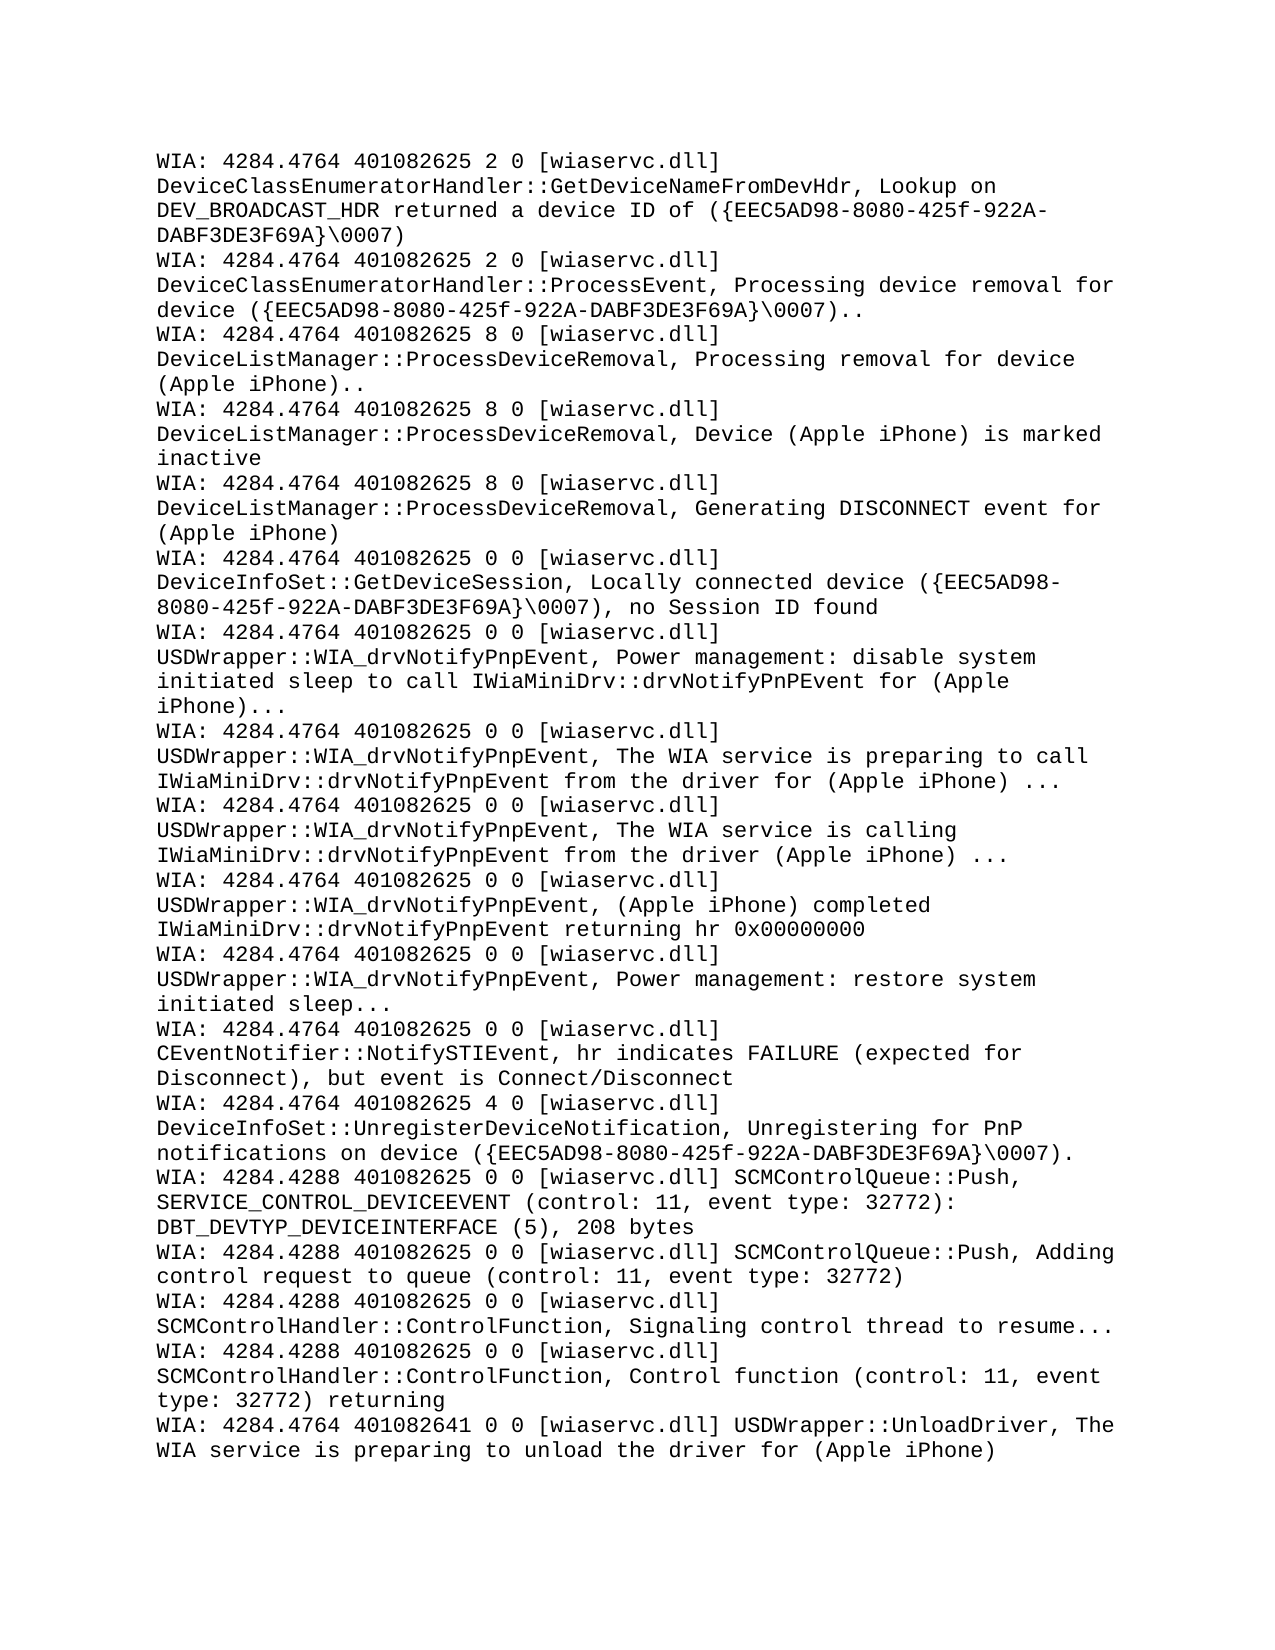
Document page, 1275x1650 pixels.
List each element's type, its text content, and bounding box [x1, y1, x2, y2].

text WIA: 4284.4764 401082625 0 0 [wiaservc.dll] USDWrapper::WIA_drvNotifyPnpEvent, The WIA service is calling IWiaMiniDrv::drvNotifyPnpEvent from the driver (Apple iPhone) ... [156, 794, 1118, 869]
text WIA: 4284.4764 401082625 0 0 [wiaservc.dll] USDWrapper::WIA_drvNotifyPnpEvent, (Apple iPhone) completed IWiaMiniDrv::drvNotifyPnpEvent returning hr 0x00000000 [156, 869, 1118, 943]
text WIA: 4284.4288 401082625 0 0 [wiaservc.dll] SCMControlHandler::ControlFunction, Control function (control: 11, event type: 32772) returning [156, 1340, 1118, 1414]
text WIA: 4284.4288 401082625 0 0 [wiaservc.dll] SCMControlQueue::Push, SERVICE_CONTROL_DEVICEEVENT (control: 11, event type: 32772): DBT_DEVTYP_DEVICEINTERFACE (5), 208 bytes [156, 1166, 1118, 1241]
text WIA: 4284.4288 401082625 0 0 [wiaservc.dll] SCMControlQueue::Push, Adding control request to queue (control: 11, event type: 32772) [156, 1241, 1118, 1290]
text WIA: 4284.4764 401082641 0 0 [wiaservc.dll] USDWrapper::UnloadDriver, The WIA service is preparing to unload the driver for (Apple iPhone) [156, 1414, 1118, 1464]
text WIA: 4284.4764 401082625 8 0 [wiaservc.dll] DeviceListManager::ProcessDeviceRemoval, Processing removal for device (Apple iPhone).. [156, 323, 1118, 398]
text WIA: 4284.4764 401082625 0 0 [wiaservc.dll] USDWrapper::WIA_drvNotifyPnpEvent, The WIA service is preparing to call IWiaMiniDrv::drvNotifyPnpEvent from the driver for (Apple iPhone) ... [156, 720, 1118, 794]
text WIA: 4284.4764 401082625 4 0 [wiaservc.dll] DeviceInfoSet::UnregisterDeviceNotification, Unregistering for PnP notifications on device ({EEC5AD98-8080-425f-922A-DABF3DE3F69A}\0007). [156, 1092, 1118, 1166]
text WIA: 4284.4764 401082625 8 0 [wiaservc.dll] DeviceListManager::ProcessDeviceRemoval, Device (Apple iPhone) is marked inactive [156, 398, 1118, 472]
text WIA: 4284.4764 401082625 0 0 [wiaservc.dll] DeviceInfoSet::GetDeviceSession, Locally connected device ({EEC5AD98-8080-425f-922A-DABF3DE3F69A}\0007), no Session ID found [156, 547, 1118, 621]
text WIA: 4284.4288 401082625 0 0 [wiaservc.dll] SCMControlHandler::ControlFunction, Signaling control thread to resume... [156, 1290, 1118, 1340]
text WIA: 4284.4764 401082625 0 0 [wiaservc.dll] USDWrapper::WIA_drvNotifyPnpEvent, Power management: disable system initiated sleep to call IWiaMiniDrv::drvNotifyPnPEvent for (Apple iPhone)... [156, 621, 1118, 720]
text WIA: 4284.4764 401082625 0 0 [wiaservc.dll] USDWrapper::WIA_drvNotifyPnpEvent, Power management: restore system initiated sleep... [156, 943, 1118, 1018]
text WIA: 4284.4764 401082625 0 0 [wiaservc.dll] CEventNotifier::NotifySTIEvent, hr indicates FAILURE (expected for Disconnect), but event is Connect/Disconnect [156, 1018, 1118, 1092]
text WIA: 4284.4764 401082625 8 0 [wiaservc.dll] DeviceListManager::ProcessDeviceRemoval, Generating DISCONNECT event for (Apple iPhone) [156, 472, 1118, 547]
text WIA: 4284.4764 401082625 2 0 [wiaservc.dll] DeviceClassEnumeratorHandler::ProcessEvent, Processing device removal for device ({EEC5AD98-8080-425f-922A-DABF3DE3F69A}\0007).. [156, 249, 1118, 323]
text WIA: 4284.4764 401082625 2 0 [wiaservc.dll] DeviceClassEnumeratorHandler::GetDeviceNameFromDevHdr, Lookup on DEV_BROADCAST_HDR returned a device ID of ({EEC5AD98-8080-425f-922A-DABF3DE3F69A}\0007) [156, 150, 1118, 249]
